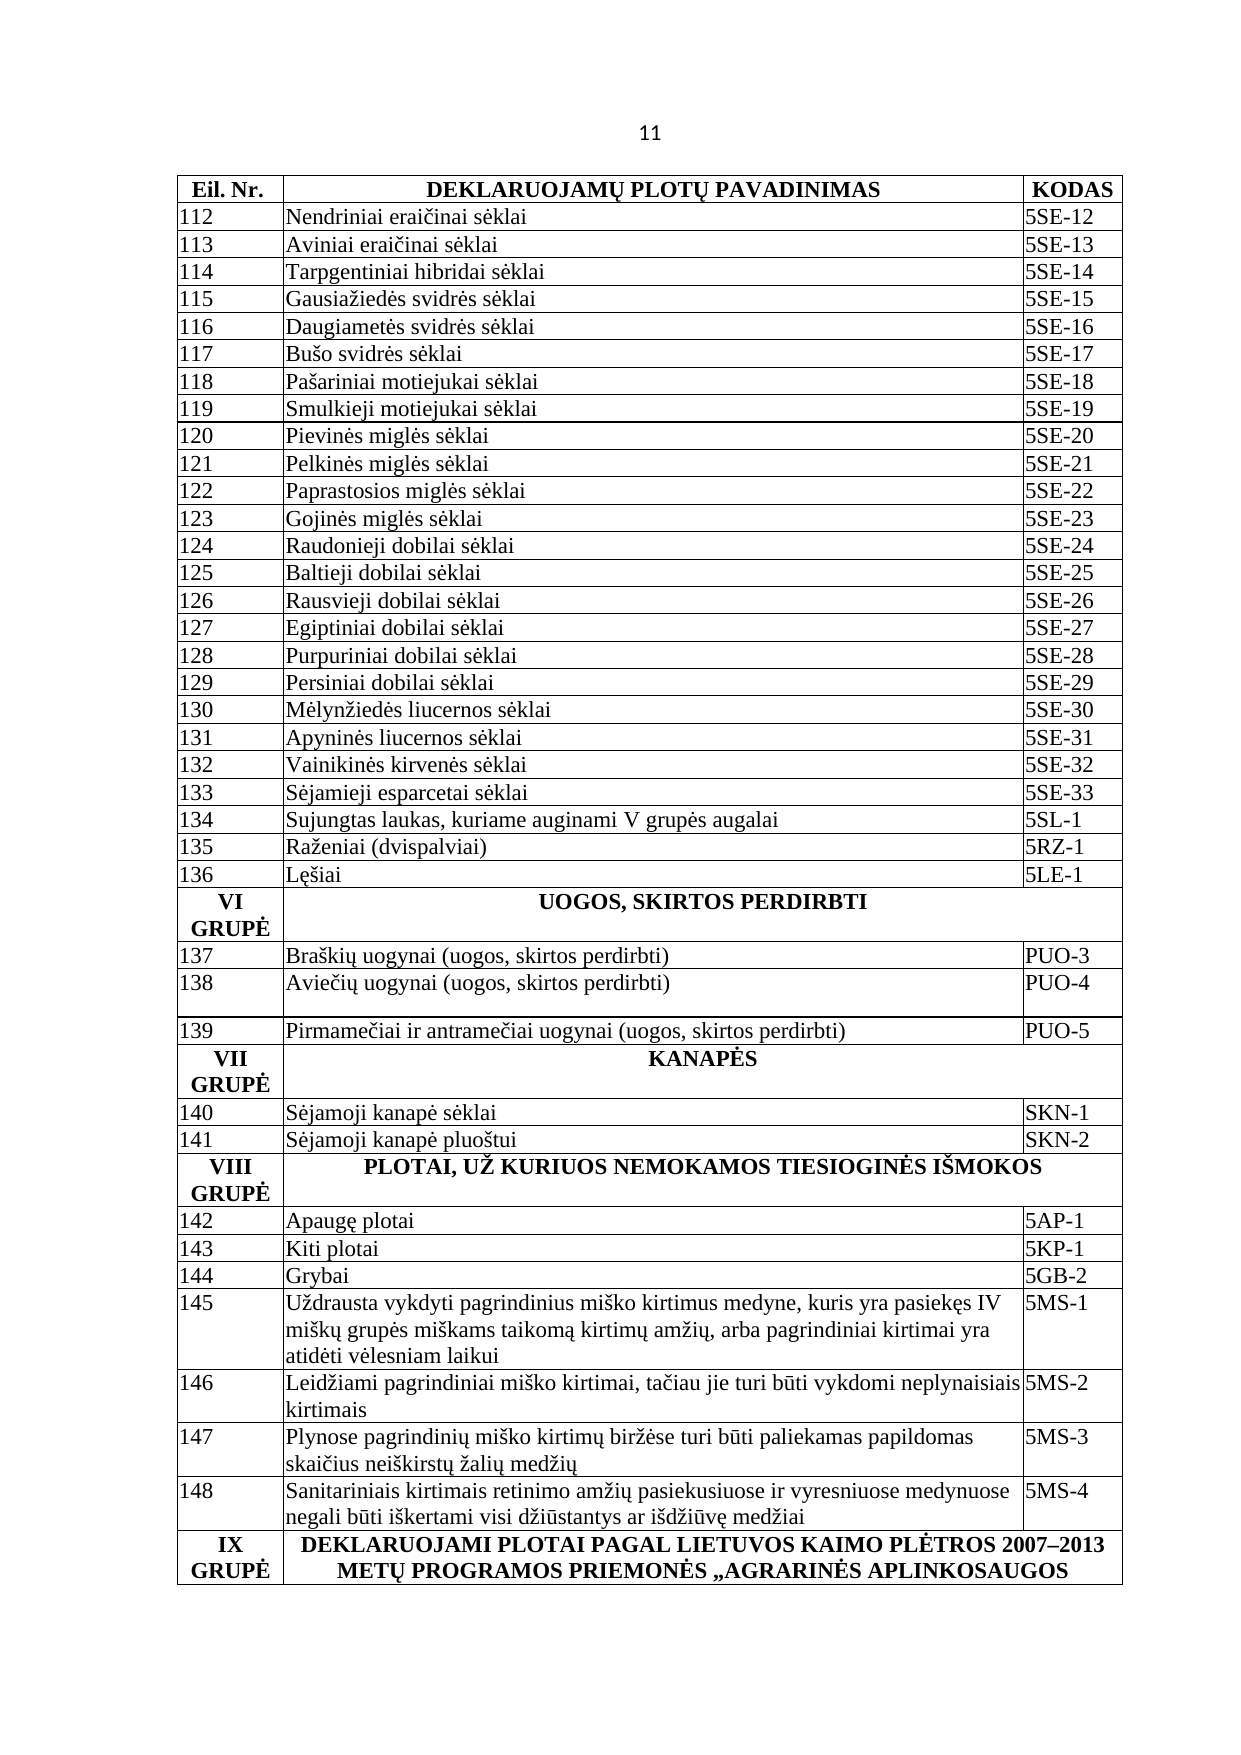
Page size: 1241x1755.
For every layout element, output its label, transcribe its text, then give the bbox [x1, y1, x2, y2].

table_cell Paprastosios miglės sėklai [284, 477, 1023, 504]
table_cell Pašariniai motiejukai sėklai [284, 368, 1023, 394]
table_cell VI GRUPĖ [178, 888, 283, 941]
table_cell 140 [178, 1099, 283, 1125]
table_cell VIII GRUPĖ [178, 1154, 283, 1206]
table_cell 143 [178, 1235, 283, 1261]
table_cell SKN-1 [1024, 1099, 1122, 1125]
table_header DEKLARUOJAMŲ PLOTŲ PAVADINIMAS [284, 176, 1023, 202]
table_cell 5AP-1 [1024, 1207, 1122, 1233]
table_cell Mėlynžiedės liucernos sėklai [284, 696, 1023, 723]
table_cell Pirmamečiai ir antramečiai uogynai (uogos, skirtos perdirbti) [284, 1018, 1023, 1044]
table_cell 115 [178, 286, 283, 312]
table_cell Gausiažiedės svidrės sėklai [284, 286, 1023, 312]
table_cell 136 [178, 861, 283, 887]
table_cell 5SE-12 [1024, 203, 1122, 230]
table_cell IX GRUPĖ [178, 1531, 283, 1583]
table_cell 113 [178, 231, 283, 257]
table_cell Egiptiniai dobilai sėklai [284, 614, 1023, 641]
table_cell 5SE-28 [1024, 642, 1122, 668]
table_cell 5SE-23 [1024, 505, 1122, 531]
table_cell SKN-2 [1024, 1126, 1122, 1152]
table_cell 5MS-1 [1024, 1289, 1122, 1368]
table_cell 119 [178, 395, 283, 421]
table_cell 5SE-27 [1024, 614, 1122, 641]
table_cell DEKLARUOJAMI PLOTAI PAGAL LIETUVOS KAIMO PLĖTROS 2007–2013 METŲ PROGRAMOS PRIEMONĖS „AGRARINĖS APLINKOSAUGOS [284, 1531, 1122, 1583]
table_cell 146 [178, 1370, 283, 1422]
table_cell 134 [178, 806, 283, 832]
table_cell 141 [178, 1126, 283, 1152]
table_cell 5SL-1 [1024, 806, 1122, 832]
table_cell PUO-3 [1024, 942, 1122, 968]
table_cell 121 [178, 450, 283, 476]
table_cell 5SE-26 [1024, 587, 1122, 613]
table_cell 129 [178, 669, 283, 695]
table_cell Leidžiami pagrindiniai miško kirtimai, tačiau jie turi būti vykdomi neplynaisiais kirtimais [284, 1370, 1023, 1422]
table_cell 5KP-1 [1024, 1235, 1122, 1261]
table_cell 144 [178, 1262, 283, 1288]
table_cell 5SE-29 [1024, 669, 1122, 695]
table_cell 5SE-15 [1024, 286, 1122, 312]
table_cell 145 [178, 1289, 283, 1368]
table_cell 123 [178, 505, 283, 531]
table_cell 120 [178, 423, 283, 449]
table_cell 126 [178, 587, 283, 613]
table_cell Sujungtas laukas, kuriame auginami V grupės augalai [284, 806, 1023, 832]
table_cell 137 [178, 942, 283, 968]
table_cell 148 [178, 1477, 283, 1530]
table_cell 5SE-25 [1024, 560, 1122, 586]
table_cell 128 [178, 642, 283, 668]
table_cell UOGOS, SKIRTOS PERDIRBTI [284, 888, 1122, 941]
table_cell Apyninės liucernos sėklai [284, 724, 1023, 750]
table_cell Sėjamieji esparcetai sėklai [284, 779, 1023, 805]
table_cell 125 [178, 560, 283, 586]
table_cell 5SE-21 [1024, 450, 1122, 476]
table_cell 5SE-14 [1024, 258, 1122, 284]
table_cell Braškių uogynai (uogos, skirtos perdirbti) [284, 942, 1023, 968]
table_cell 135 [178, 834, 283, 860]
table_cell Aviečių uogynai (uogos, skirtos perdirbti) [284, 969, 1023, 1016]
table_cell 132 [178, 751, 283, 778]
table_cell KANAPĖS [284, 1045, 1122, 1098]
table_header KODAS [1024, 176, 1122, 202]
table_cell Pelkinės miglės sėklai [284, 450, 1023, 476]
table_cell Gojinės miglės sėklai [284, 505, 1023, 531]
table_cell 5SE-13 [1024, 231, 1122, 257]
table_cell 116 [178, 313, 283, 339]
table_cell Daugiametės svidrės sėklai [284, 313, 1023, 339]
table_cell Bušo svidrės sėklai [284, 340, 1023, 367]
table_cell 142 [178, 1207, 283, 1233]
table_cell PUO-4 [1024, 969, 1122, 1016]
table_cell Smulkieji motiejukai sėklai [284, 395, 1023, 421]
table_cell Uždrausta vykdyti pagrindinius miško kirtimus medyne, kuris yra pasiekęs IV miškų grupės miškams taikomą kirtimų amžių, arba pagrindiniai kirtimai yra atidėti vėlesniam laikui [284, 1289, 1023, 1368]
table_cell 138 [178, 969, 283, 1016]
table_cell PLOTAI, UŽ KURIUOS NEMOKAMOS TIESIOGINĖS IŠMOKOS [284, 1154, 1122, 1206]
table_cell 5SE-20 [1024, 423, 1122, 449]
table_header Eil. Nr. [178, 176, 283, 202]
table_cell 5LE-1 [1024, 861, 1122, 887]
table_cell Rausvieji dobilai sėklai [284, 587, 1023, 613]
table_cell 133 [178, 779, 283, 805]
table_cell Vainikinės kirvenės sėklai [284, 751, 1023, 778]
table_cell 5GB-2 [1024, 1262, 1122, 1288]
table_cell 5SE-33 [1024, 779, 1122, 805]
table_cell Lęšiai [284, 861, 1023, 887]
table_cell Grybai [284, 1262, 1023, 1288]
table_cell Pievinės miglės sėklai [284, 423, 1023, 449]
table_cell 5MS-4 [1024, 1477, 1122, 1530]
table_cell 5SE-19 [1024, 395, 1122, 421]
table_cell Aviniai eraičinai sėklai [284, 231, 1023, 257]
table_cell 5RZ-1 [1024, 834, 1122, 860]
table_cell 122 [178, 477, 283, 504]
table_cell 117 [178, 340, 283, 367]
table_cell 5SE-31 [1024, 724, 1122, 750]
table_cell 124 [178, 532, 283, 558]
table_cell 5SE-32 [1024, 751, 1122, 778]
table_cell Raudonieji dobilai sėklai [284, 532, 1023, 558]
table_cell 5SE-30 [1024, 696, 1122, 723]
table_cell 5SE-17 [1024, 340, 1122, 367]
table_cell 131 [178, 724, 283, 750]
table_cell Sėjamoji kanapė sėklai [284, 1099, 1023, 1125]
table_cell 5MS-3 [1024, 1423, 1122, 1476]
table_cell Baltieji dobilai sėklai [284, 560, 1023, 586]
table_cell Kiti plotai [284, 1235, 1023, 1261]
table_cell Purpuriniai dobilai sėklai [284, 642, 1023, 668]
table_cell 5SE-18 [1024, 368, 1122, 394]
table_cell 147 [178, 1423, 283, 1476]
table_cell 5SE-24 [1024, 532, 1122, 558]
table_cell Persiniai dobilai sėklai [284, 669, 1023, 695]
table_cell Apaugę plotai [284, 1207, 1023, 1233]
table_cell 114 [178, 258, 283, 284]
table_cell 5MS-2 [1024, 1370, 1122, 1422]
table_cell 118 [178, 368, 283, 394]
table_cell PUO-5 [1024, 1018, 1122, 1044]
table_cell Nendriniai eraičinai sėklai [284, 203, 1023, 230]
table_cell Sėjamoji kanapė pluoštui [284, 1126, 1023, 1152]
table_cell 130 [178, 696, 283, 723]
table_cell 5SE-16 [1024, 313, 1122, 339]
table_cell 139 [178, 1018, 283, 1044]
table_cell 5SE-22 [1024, 477, 1122, 504]
table_cell Sanitariniais kirtimais retinimo amžių pasiekusiuose ir vyresniuose medynuose negali būti iškertami visi džiūstantys ar išdžiūvę medžiai [284, 1477, 1023, 1530]
table_cell Plynose pagrindinių miško kirtimų biržėse turi būti paliekamas papildomas skaičius neiškirstų žalių medžių [284, 1423, 1023, 1476]
table_cell 127 [178, 614, 283, 641]
table_cell VII GRUPĖ [178, 1045, 283, 1098]
table_cell Raženiai (dvispalviai) [284, 834, 1023, 860]
table_cell 112 [178, 203, 283, 230]
table_cell Tarpgentiniai hibridai sėklai [284, 258, 1023, 284]
